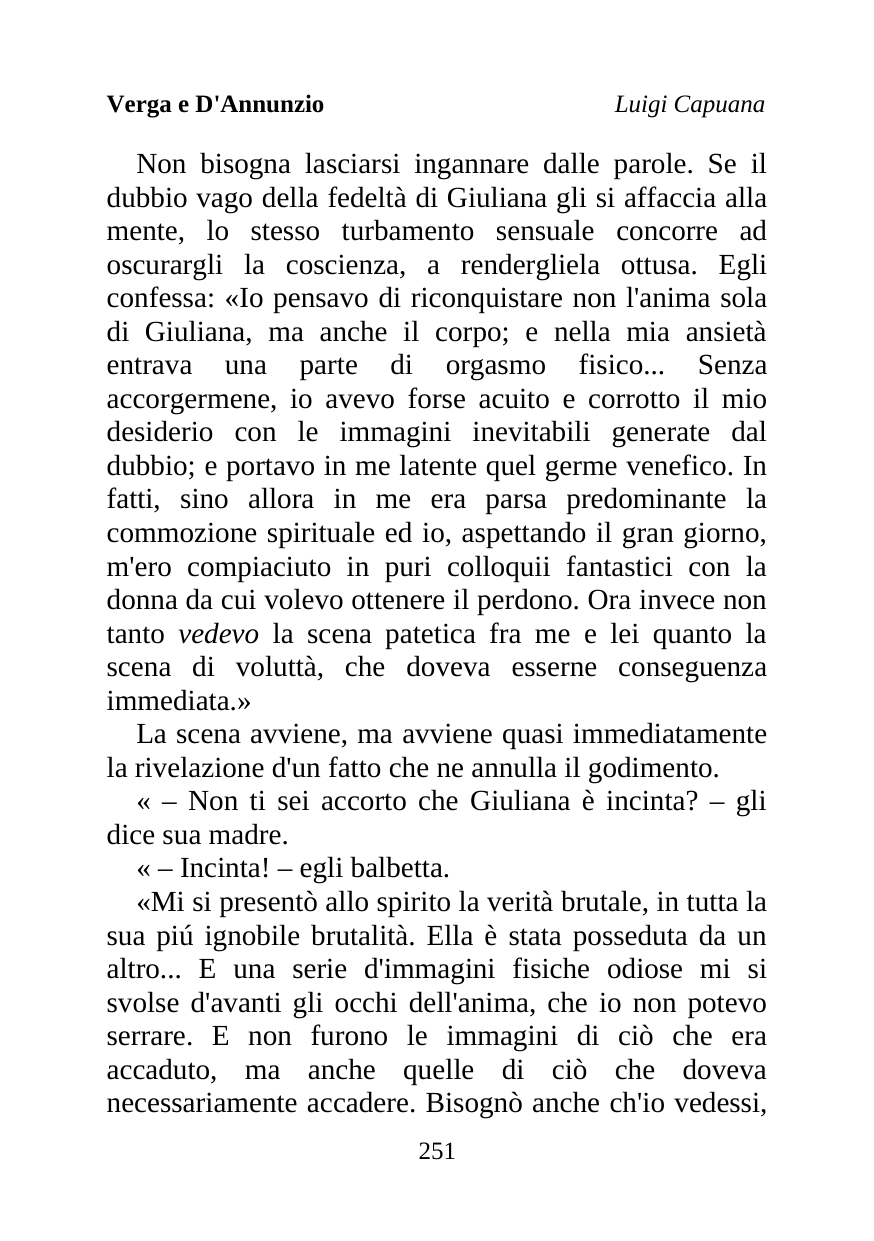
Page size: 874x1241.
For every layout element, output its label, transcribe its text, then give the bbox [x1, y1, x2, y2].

text «Mi si presentò allo spirito la verità brutale, in tutta la sua piú ignobile brutalità. Ella è stata posseduta da un altro... E una serie d'immagini fisiche odiose mi si svolse d'avanti gli occhi dell'anima, che io non potevo serrare. E non furono le immagini di ciò che era accaduto, ma anche quelle di ciò che doveva necessariamente accadere. Bisognò anche ch'io vedessi, [106, 884, 768, 1119]
text « – Incinta! – egli balbetta. [106, 851, 768, 884]
text « – Non ti sei accorto che Giuliana è incinta? – gli dice sua madre. [106, 783, 768, 851]
text Non bisogna lasciarsi ingannare dalle parole. Se il dubbio vago della fedeltà di Giuliana gli si affaccia alla mente, lo stesso turbamento sensuale concorre ad oscurargli la coscienza, a rendergliela ottusa. Egli confessa: «Io pensavo di riconquistare non l'anima sola di Giuliana, ma anche il corpo; e nella mia ansietà entrava una parte di orgasmo fisico... Senza accorgermene, io avevo forse acuito e corrotto il mio desiderio con le immagini inevitabili generate dal dubbio; e portavo in me latente quel germe venefico. In fatti, sino allora in me era parsa predominante la commozione spirituale ed io, aspettando il gran giorno, m'ero compiaciuto in puri colloquii fantastici con la donna da cui volevo ottenere il perdono. Ora invece non tanto vedevo la scena patetica fra me e lei quanto la scena di voluttà, che doveva esserne conseguenza immediata.» [106, 146, 768, 716]
text La scena avviene, ma avviene quasi immediatamente la rivelazione d'un fatto che ne annulla il godimento. [106, 716, 768, 783]
